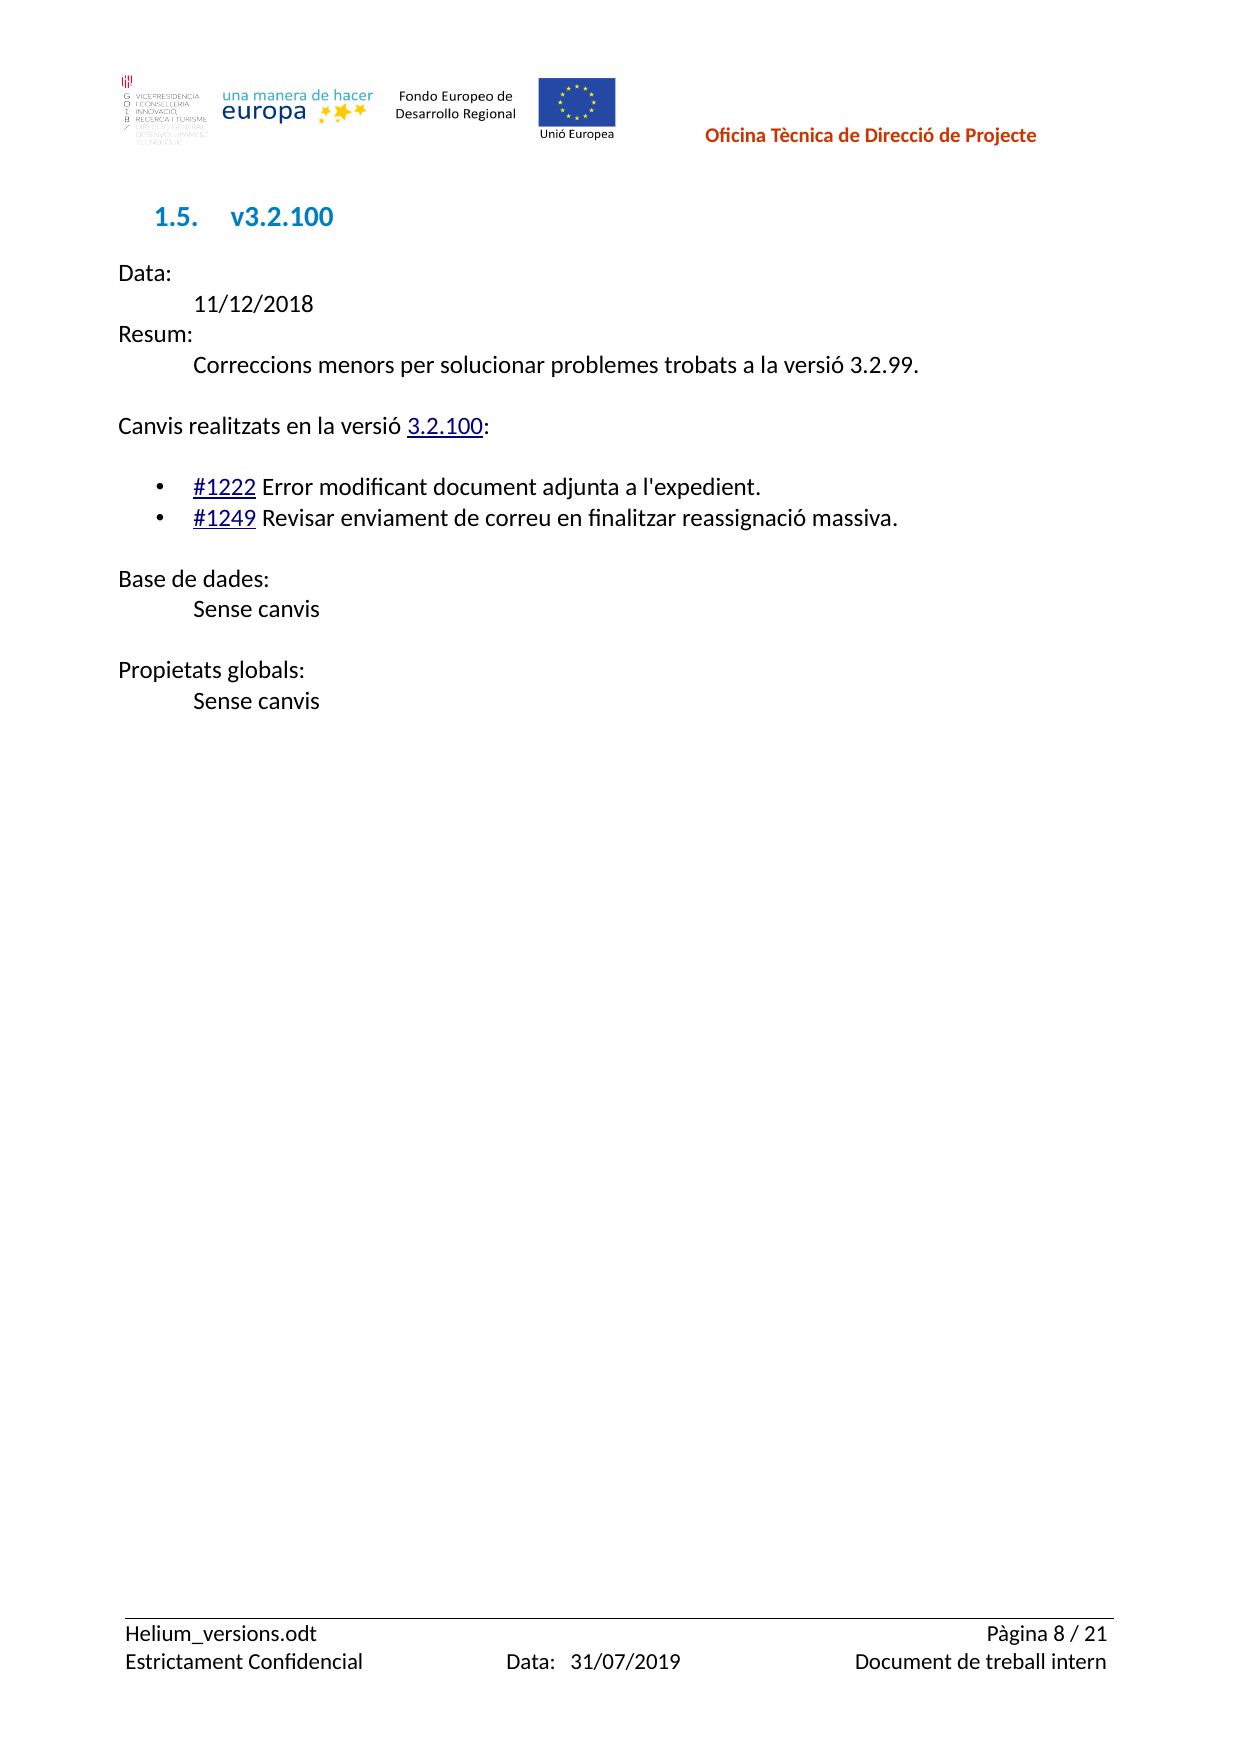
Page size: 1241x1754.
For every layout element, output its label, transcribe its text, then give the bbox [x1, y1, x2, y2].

text Sense canvis [118, 685, 1122, 715]
text Canvis realitzats en la versió 3.2.100: [118, 410, 1122, 441]
text Propietats globals: [118, 654, 1122, 685]
list #1249 Revisar enviament de correu en finalitzar reassignació massiva. [156, 502, 1122, 532]
list #1222 Error modificant document adjunta a l'expedient. [156, 471, 1122, 502]
picture [118, 73, 213, 147]
subtitle v3.2.100 [153, 198, 1122, 234]
text Correccions menors per solucionar problemes trobats a la versió 3.2.99. [118, 349, 1122, 380]
text Resum: [118, 319, 1122, 349]
text Base de dades: [118, 563, 1122, 593]
text Data: [118, 258, 1122, 288]
text 11/12/2018 [118, 288, 1122, 319]
text Sense canvis [118, 593, 1122, 624]
picture [219, 73, 621, 147]
